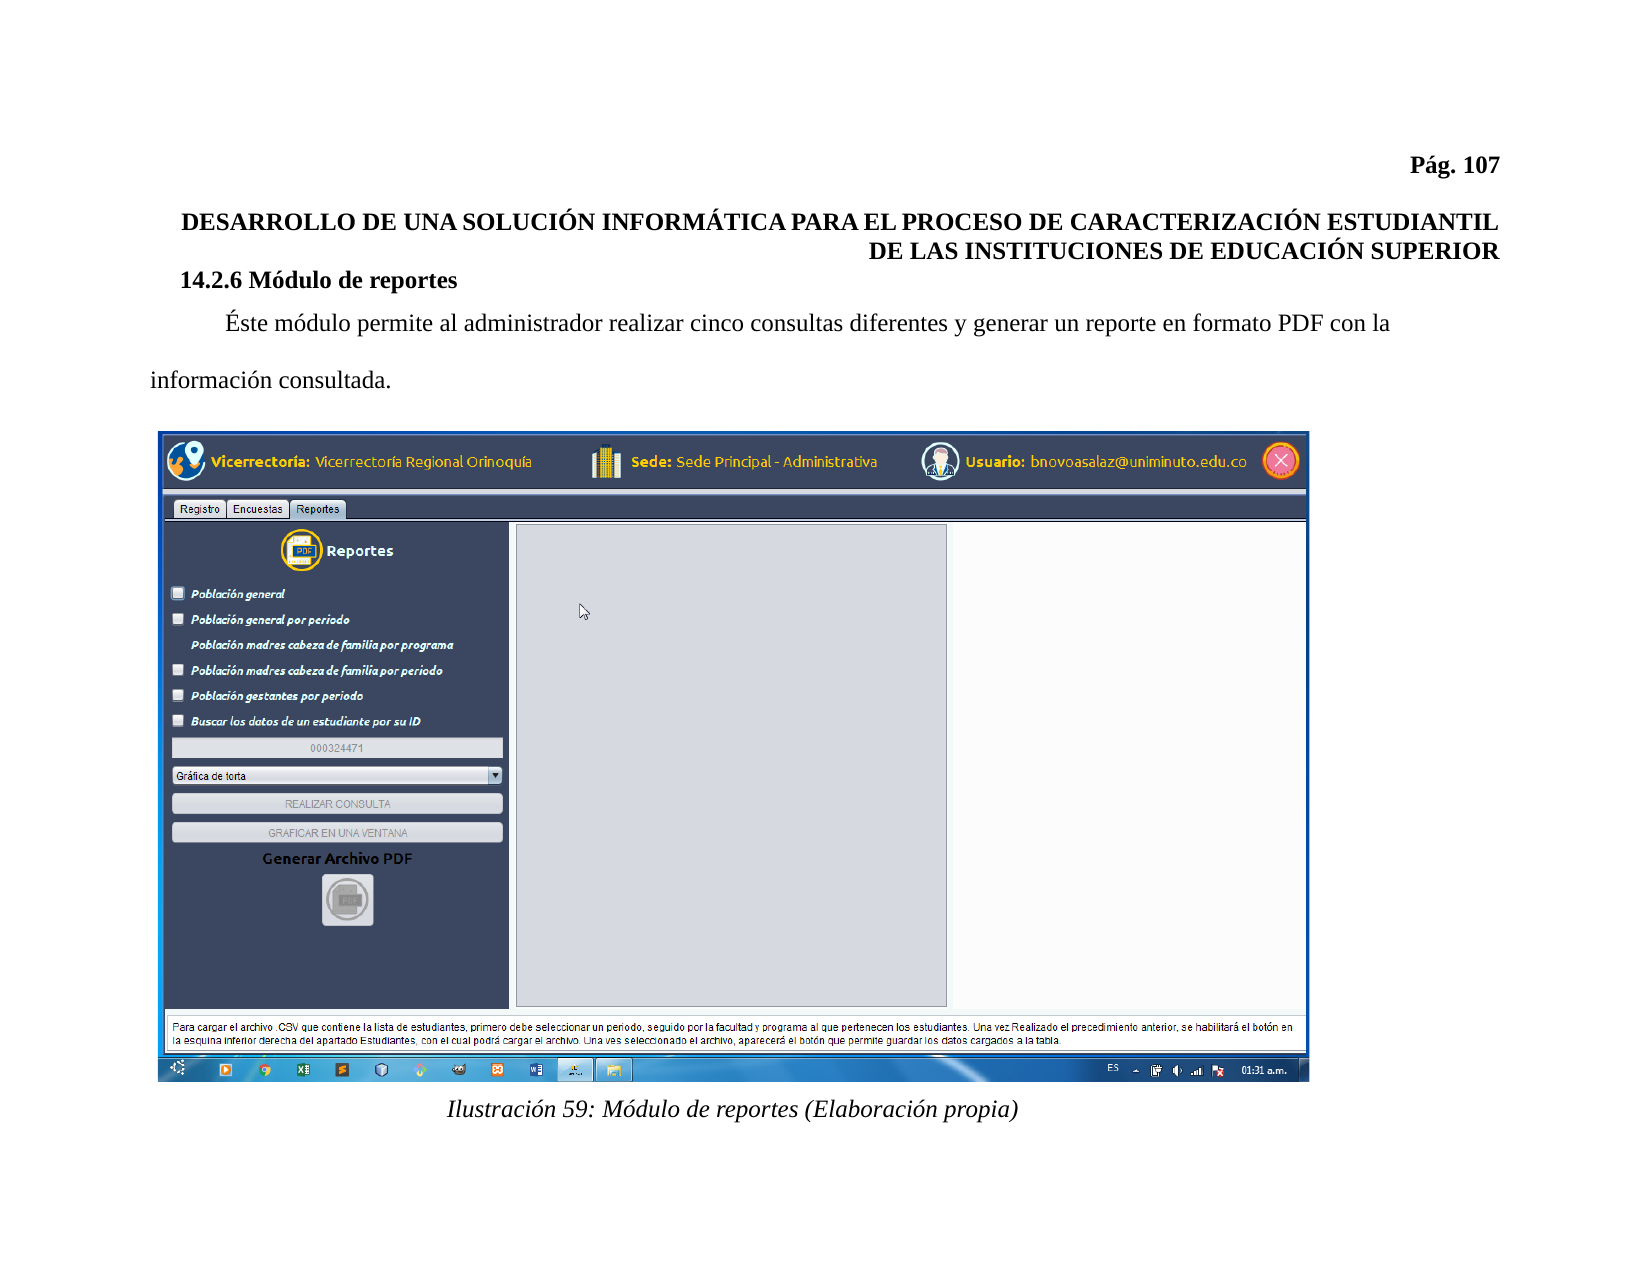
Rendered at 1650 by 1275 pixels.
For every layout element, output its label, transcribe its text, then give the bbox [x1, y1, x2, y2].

text Ilustración 59: Módulo de reportes (Elaboración propia) [158, 1094, 1309, 1122]
picture [157, 431, 1310, 1082]
text Éste módulo permite al administrador realizar cinco consultas diferentes y generar un reporte en formato PDF con la información consultada. [150, 308, 1500, 394]
subtitle 14.2.6 Módulo de reportes [150, 265, 1500, 294]
